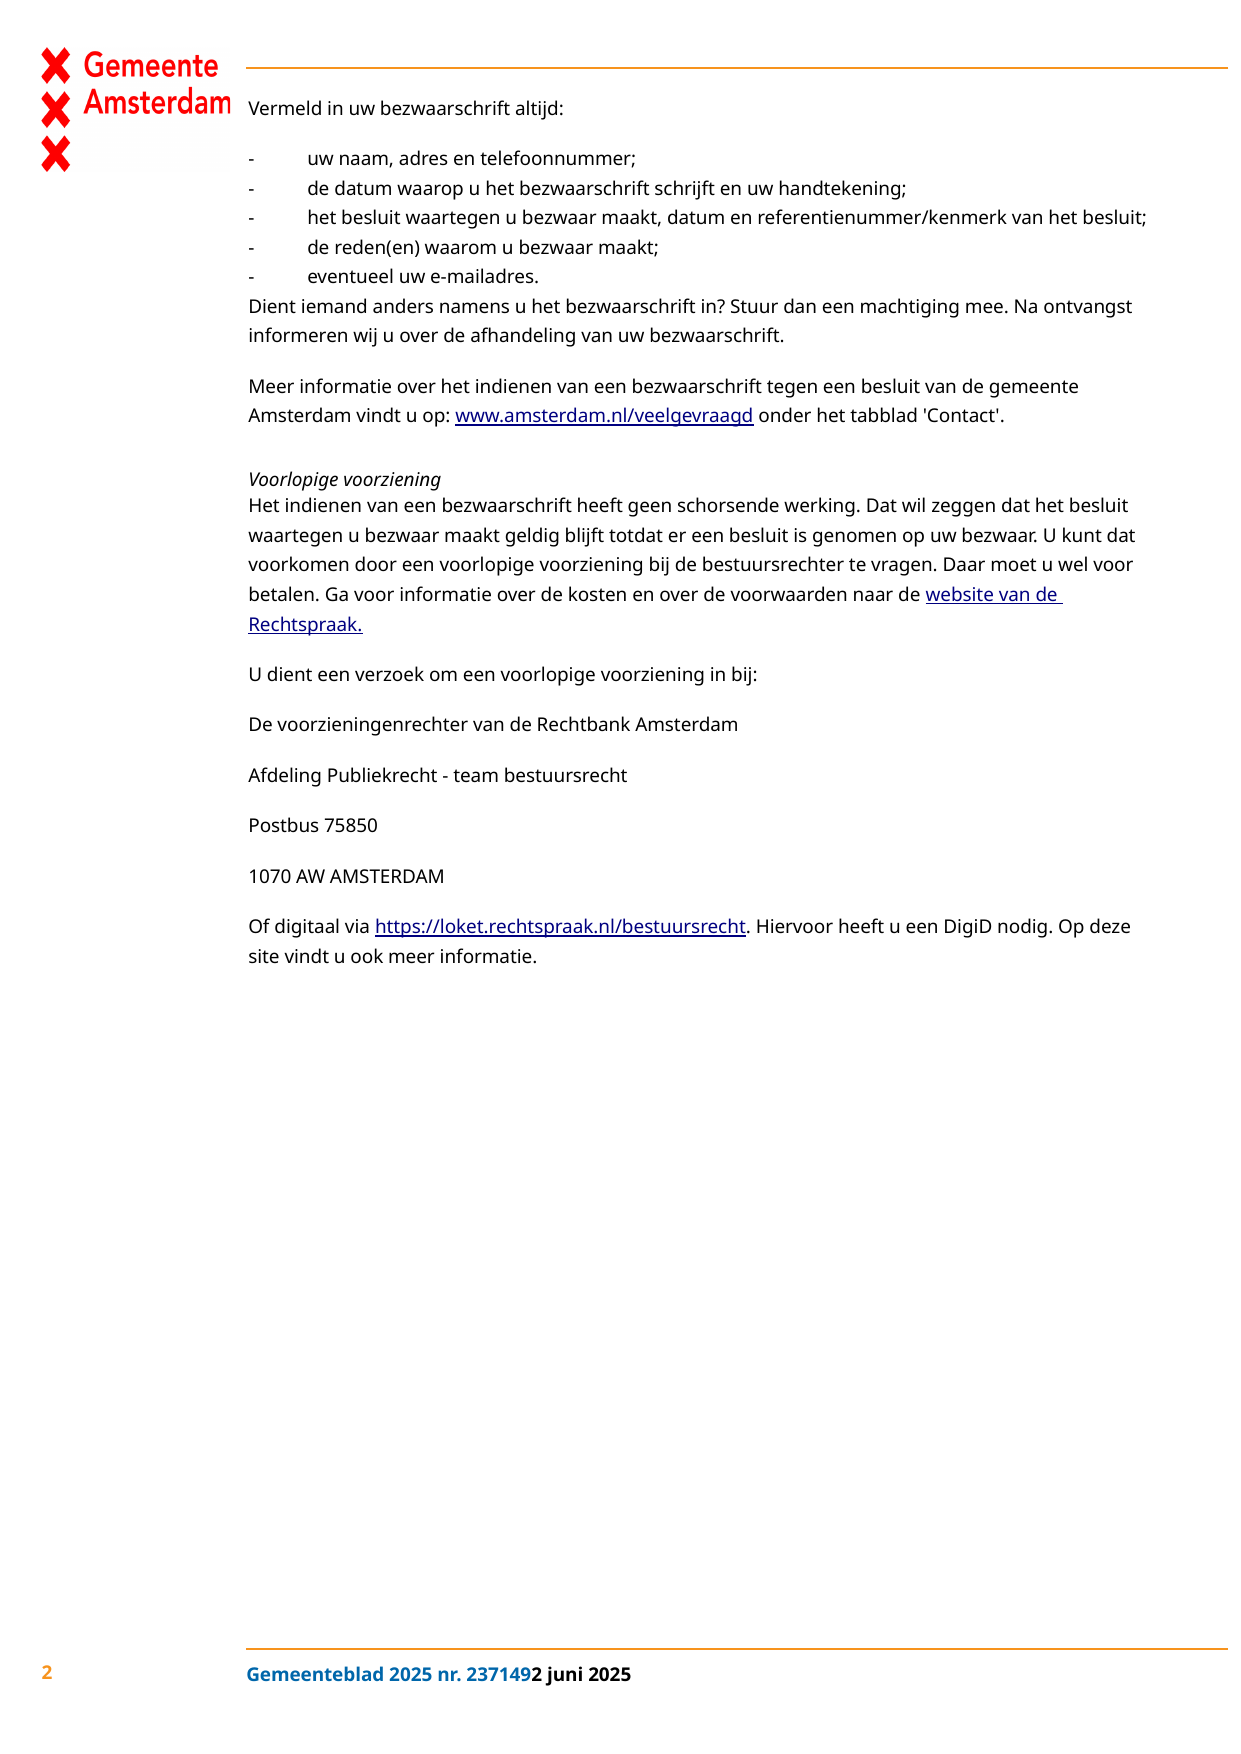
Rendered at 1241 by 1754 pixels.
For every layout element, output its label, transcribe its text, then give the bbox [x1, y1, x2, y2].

text Postbus 75850 [248, 812, 1152, 838]
text Het indienen van een bezwaarschrift heeft geen schorsende werking. Dat wil zeggen dat het besluit waartegen u bezwaar maakt geldig blijft totdat er een besluit is genomen op uw bezwaar. U kunt dat voorkomen door een voorlopige voorziening bij de bestuursrechter te vragen. Daar moet u wel voor betalen. Ga voor informatie over de kosten en over de voorwaarden naar de website van de Rechtspraak. [248, 492, 1152, 636]
text 1070 AW AMSTERDAM [248, 863, 1152, 888]
list eventueel uw e-mailadres. [248, 263, 1152, 289]
text Of digitaal via https://loket.rechtspraak.nl/bestuursrecht. Hiervoor heeft u een DigiD nodig. Op deze site vindt u ook meer informatie. [248, 913, 1152, 968]
list het besluit waartegen u bezwaar maakt, datum en referentienummer/kenmerk van het besluit; [248, 204, 1152, 230]
picture [41, 47, 231, 172]
text U dient een verzoek om een voorlopige voorziening in bij: [248, 661, 1152, 687]
text Meer informatie over het indienen van een bezwaarschrift tegen een besluit van de gemeente Amsterdam vindt u op: www.amsterdam.nl/veelgevraagd onder het tabblad 'Contact'. [248, 373, 1152, 428]
text Dient iemand anders namens u het bezwaarschrift in? Stuur dan een machtiging mee. Na ontvangst informeren wij u over de afhandeling van uw bezwaarschrift. [248, 293, 1152, 348]
list uw naam, adres en telefoonnummer; [248, 145, 1152, 171]
text Afdeling Publiekrecht - team bestuursrecht [248, 762, 1152, 788]
list de reden(en) waarom u bezwaar maakt; [248, 234, 1152, 260]
list de datum waarop u het bezwaarschrift schrijft en uw handtekening; [248, 175, 1152, 201]
text De voorzieningenrechter van de Rechtbank Amsterdam [248, 712, 1152, 737]
text Voorlopige voorziening [248, 467, 1152, 492]
text Vermeld in uw bezwaarschrift altijd: [248, 95, 1152, 121]
